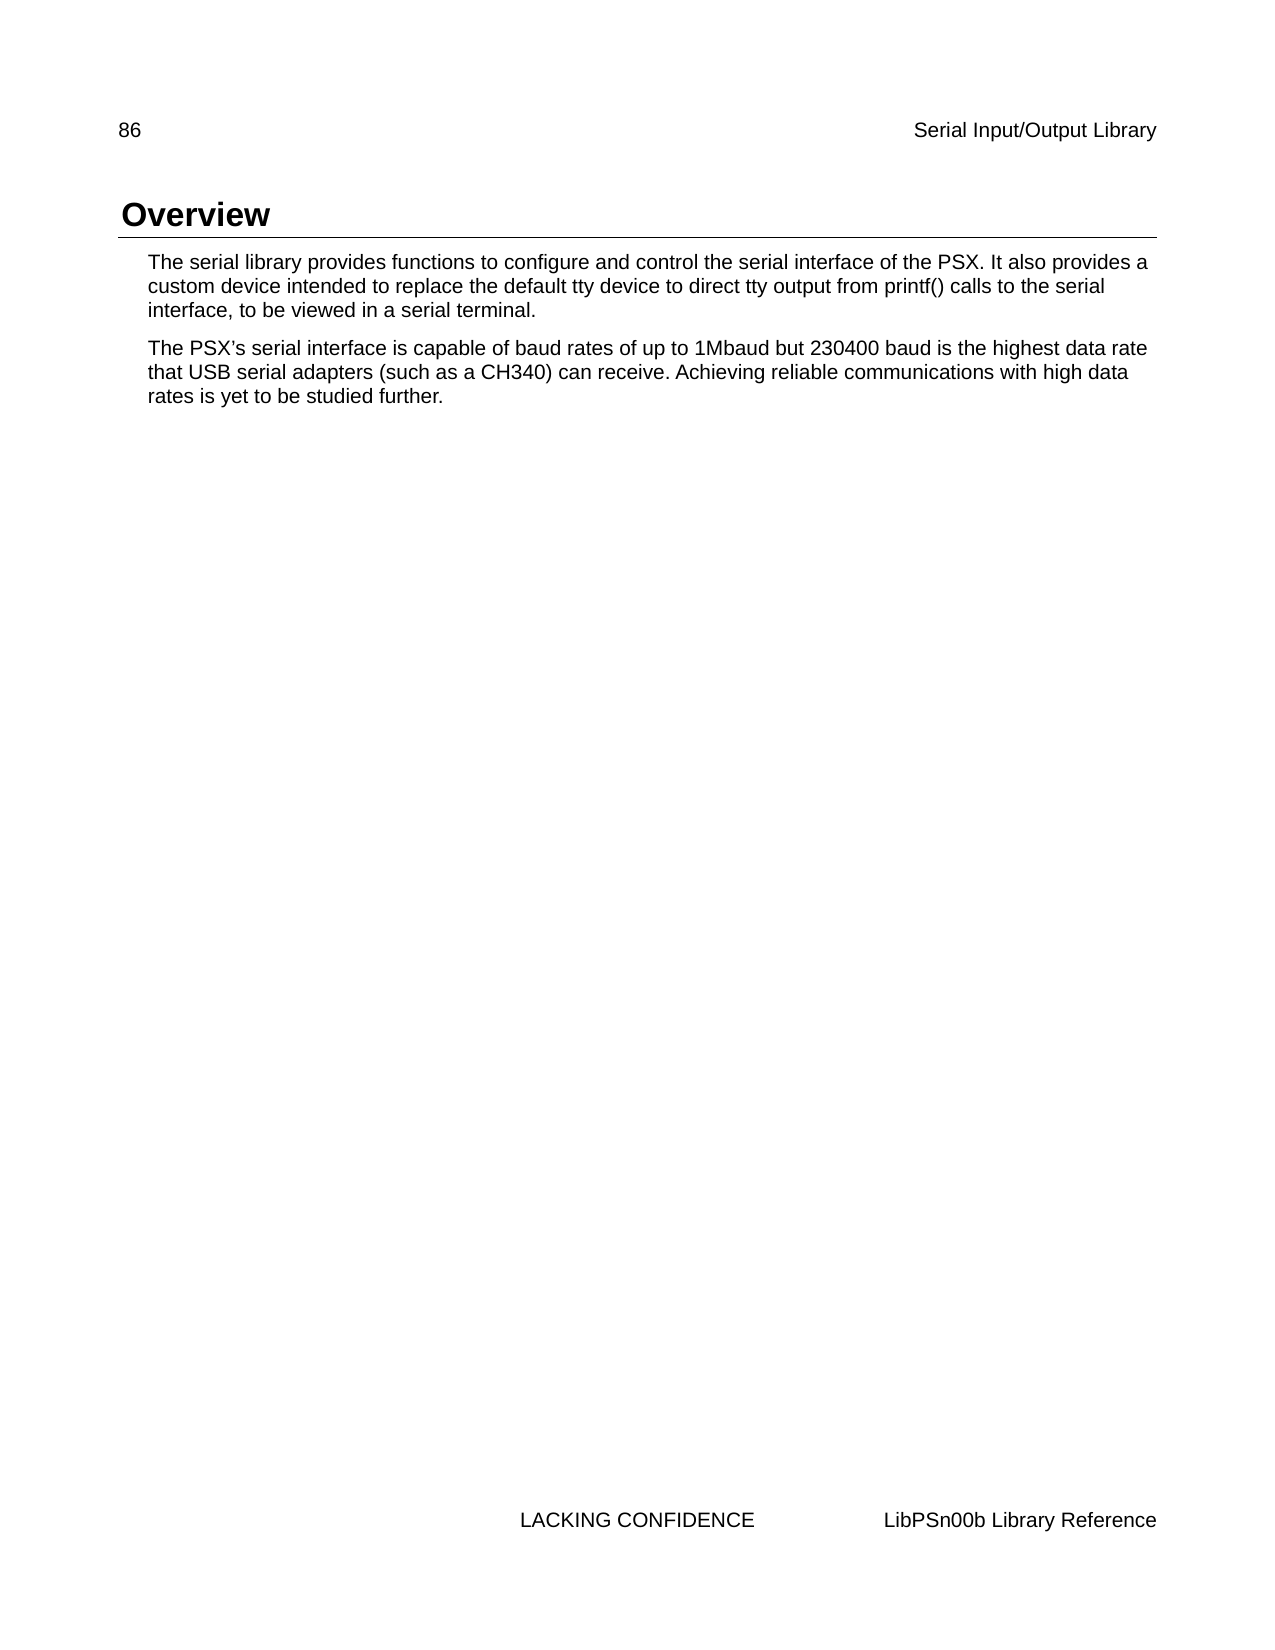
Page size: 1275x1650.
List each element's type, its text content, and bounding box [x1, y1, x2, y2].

subtitle Overview [118, 192, 1157, 237]
text The PSX’s serial interface is capable of baud rates of up to 1Mbaud but 230400 baud is the highest data rate that USB serial adapters (such as a CH340) can receive. Achieving reliable communications with high data rates is yet to be studied further. [148, 336, 1157, 408]
text The serial library provides functions to configure and control the serial interface of the PSX. It also provides a custom device intended to replace the default tty device to direct tty output from printf() calls to the serial interface, to be viewed in a serial terminal. [148, 249, 1157, 321]
